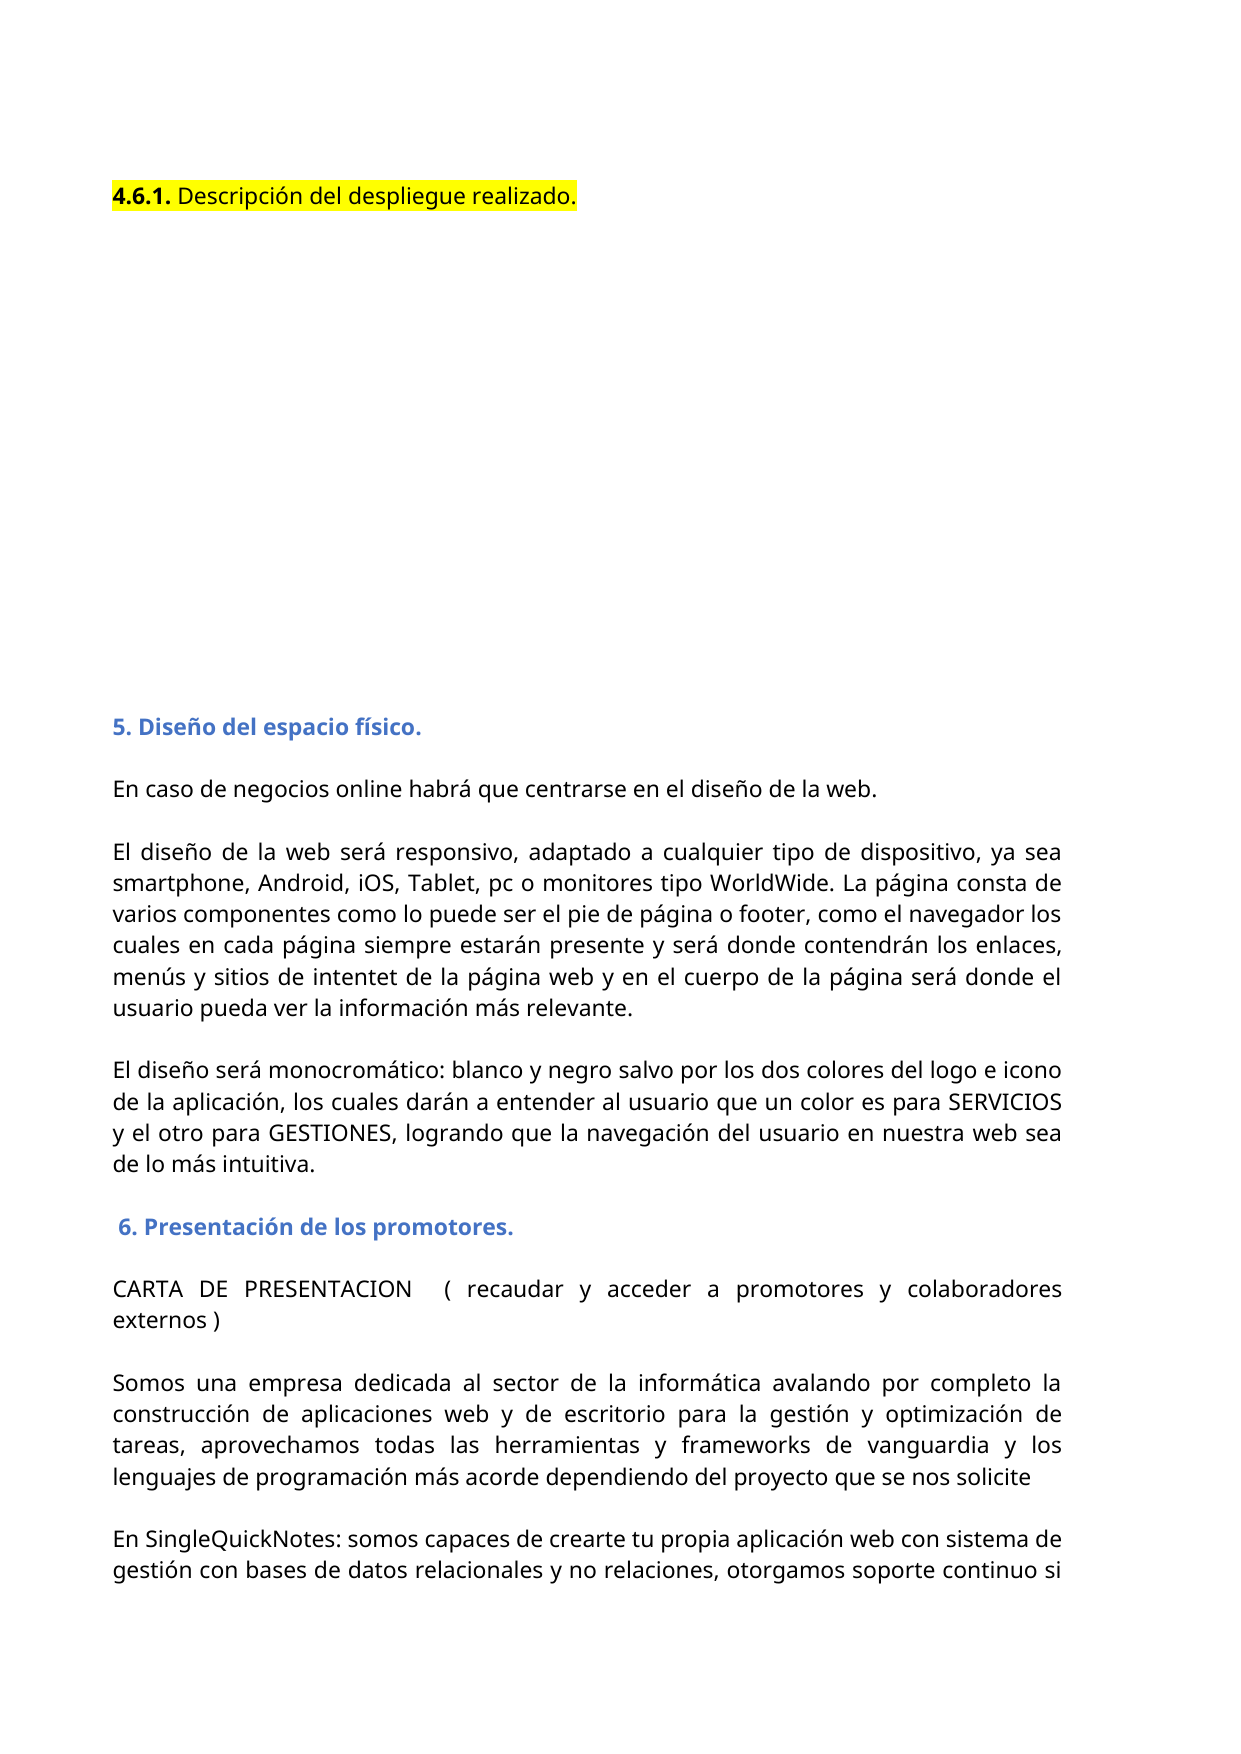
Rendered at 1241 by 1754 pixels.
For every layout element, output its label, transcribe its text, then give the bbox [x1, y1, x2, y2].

text CARTA DE PRESENTACION ( recaudar y acceder a promotores y colaboradores externos ) [112, 1273, 1063, 1336]
text Somos una empresa dedicada al sector de la informática avalando por completo la construcción de aplicaciones web y de escritorio para la gestión y optimización de tareas, aprovechamos todas las herramientas y frameworks de vanguardia y los lenguajes de programación más acorde dependiendo del proyecto que se nos solicite [112, 1367, 1063, 1492]
text 5. Diseño del espacio físico. [112, 711, 1063, 742]
text En SingleQuickNotes: somos capaces de crearte tu propia aplicación web con sistema de gestión con bases de datos relacionales y no relaciones, otorgamos soporte continuo si [112, 1523, 1063, 1586]
text En caso de negocios online habrá que centrarse en el diseño de la web. [112, 773, 1063, 804]
text El diseño será monocromático: blanco y negro salvo por los dos colores del logo e icono de la aplicación, los cuales darán a entender al usuario que un color es para SERVICIOS y el otro para GESTIONES, logrando que la navegación del usuario en nuestra web sea de lo más intuitiva. [112, 1054, 1063, 1179]
text 6. Presentación de los promotores. [112, 1211, 1063, 1242]
text 4.6.1. Descripción del despliegue realizado. [112, 180, 1181, 211]
text El diseño de la web será responsivo, adaptado a cualquier tipo de dispositivo, ya sea smartphone, Android, iOS, Tablet, pc o monitores tipo WorldWide. La página consta de varios componentes como lo puede ser el pie de página o footer, como el navegador los cuales en cada página siempre estarán presente y será donde contendrán los enlaces, menús y sitios de intentet de la página web y en el cuerpo de la página será donde el usuario pueda ver la información más relevante. [112, 836, 1063, 1023]
